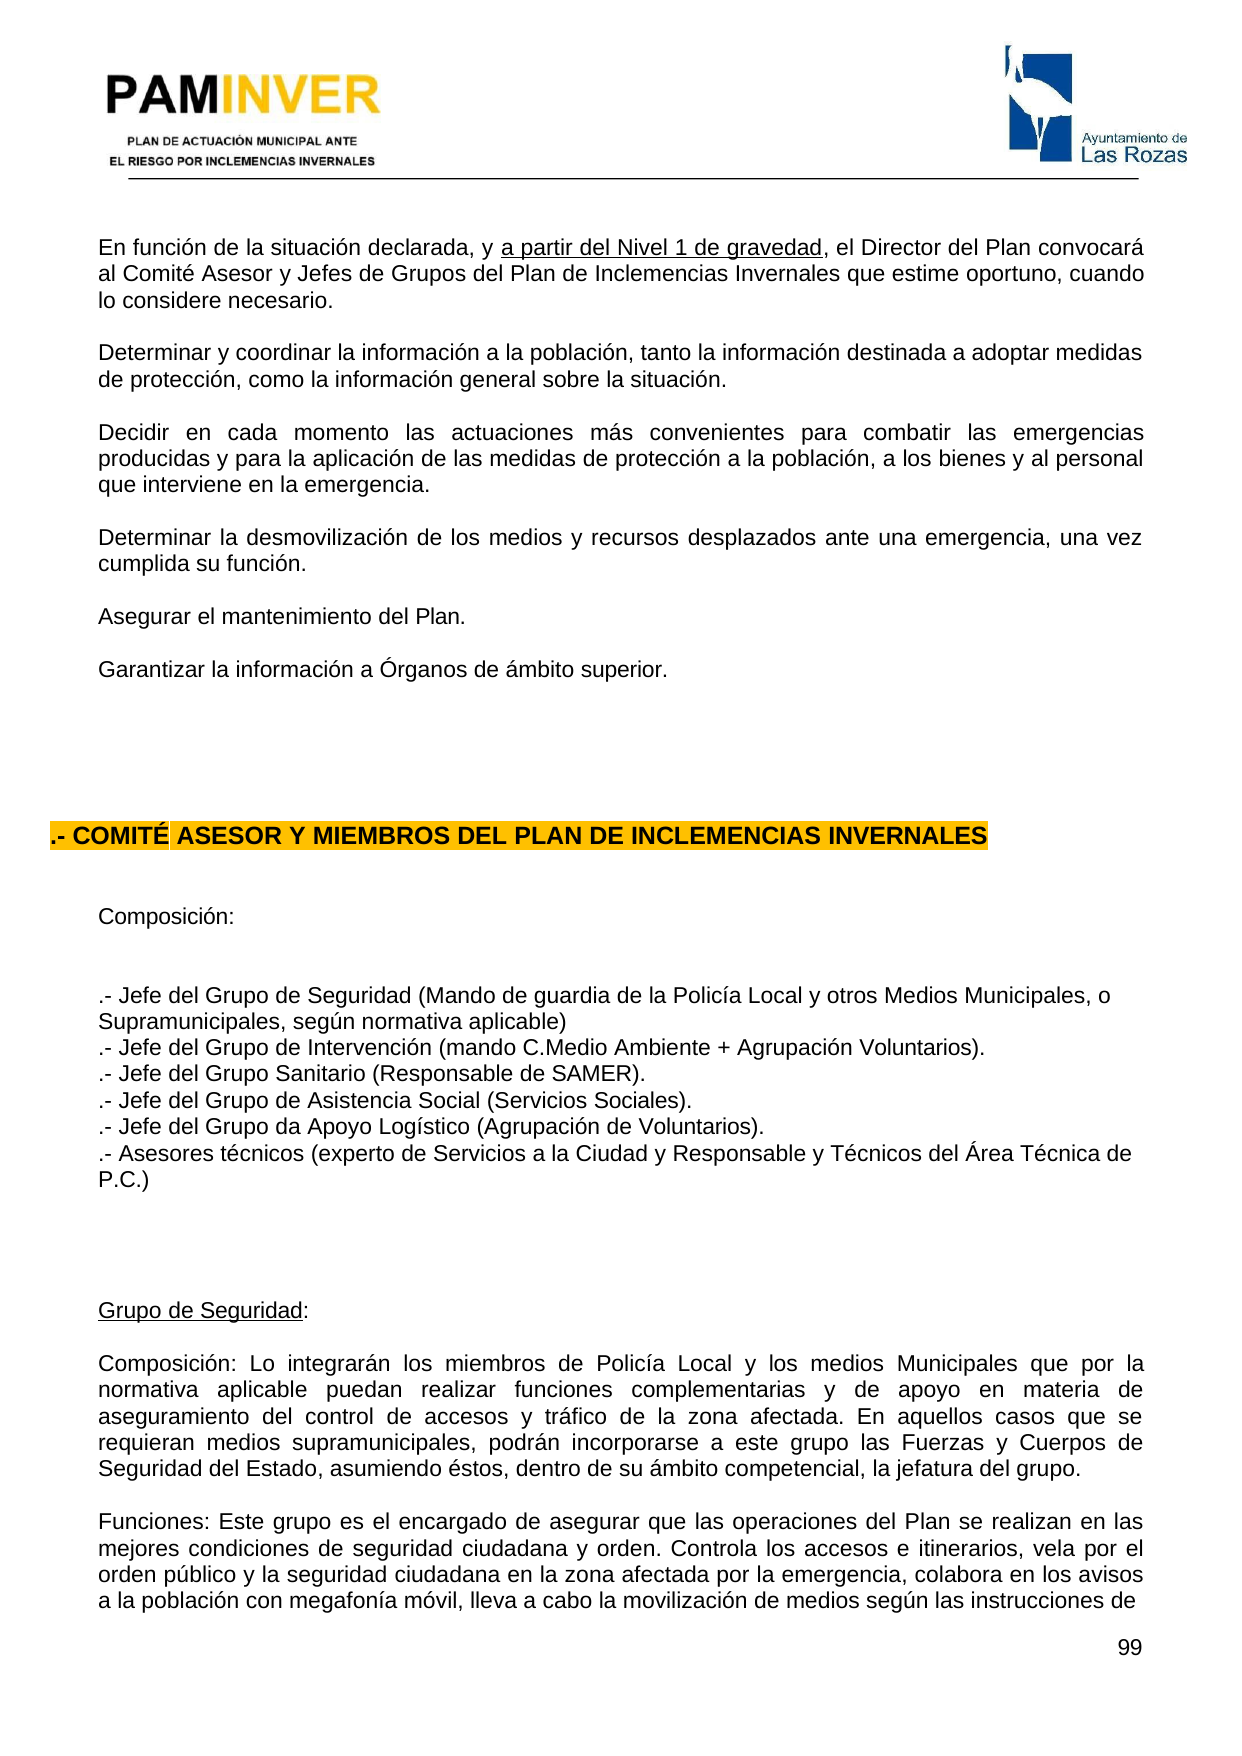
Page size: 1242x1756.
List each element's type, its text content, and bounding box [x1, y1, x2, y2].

text .- Asesores técnicos (experto de Servicios a la Ciudad y Responsable y Técnicos del Área Técnica de P.C.) [98, 1140, 1143, 1192]
text .- Jefe del Grupo de Intervención (mando C.Medio Ambiente + Agrupación Voluntarios). [98, 1034, 1217, 1061]
text Decidir en cada momento las actuaciones más convenientes para combatir las emergencias producidas y para la aplicación de las medidas de protección a la población, a los bienes y al personal que interviene en la emergencia. [98, 418, 1144, 497]
text Funciones: Este grupo es el encargado de asegurar que las operaciones del Plan se realizan en las mejores condiciones de seguridad ciudadana y orden. Controla los accesos e itinerarios, vela por el orden público y la seguridad ciudadana en la zona afectada por la emergencia, colabora en los avisos a la población con megafonía móvil, lleva a cabo la movilización de medios según las instrucciones de [98, 1508, 1144, 1614]
text Determinar la desmovilización de los medios y recursos desplazados ante una emergencia, una vez cumplida su función. [98, 524, 1144, 576]
text .- Jefe del Grupo de Asistencia Social (Servicios Sociales). [98, 1087, 1217, 1113]
text .- Jefe del Grupo Sanitario (Responsable de SAMER). [98, 1061, 1217, 1087]
text Garantizar la información a Órganos de ámbito superior. [98, 656, 1217, 682]
text .- Jefe del Grupo da Apoyo Logístico (Agrupación de Voluntarios). [98, 1113, 1217, 1140]
text .- Jefe del Grupo de Seguridad (Mando de guardia de la Policía Local y otros Medios Municipales, o Supramunicipales, según normativa aplicable) [98, 982, 1132, 1034]
subtitle .- COMITÉ ASESOR Y MIEMBROS DEL PLAN DE INCLEMENCIAS INVERNALES [50, 821, 1217, 850]
text Composición: [98, 903, 1217, 929]
text Composición: Lo integrarán los miembros de Policía Local y los medios Municipales que por la normativa aplicable puedan realizar funciones complementarias y de apoyo en materia de aseguramiento del control de accesos y tráfico de la zona afectada. En aquellos casos que se requieran medios supramunicipales, podrán incorporarse a este grupo las Fuerzas y Cuerpos de Seguridad del Estado, asumiendo éstos, dentro de su ámbito competencial, la jefatura del grupo. [98, 1350, 1144, 1482]
text Grupo de Seguridad: [98, 1297, 1217, 1324]
text Asegurar el mantenimiento del Plan. [98, 603, 1217, 629]
text Determinar y coordinar la información a la población, tanto la información destinada a adoptar medidas de protección, como la información general sobre la situación. [98, 339, 1143, 392]
text En función de la situación declarada, y a partir del Nivel 1 de gravedad, el Director del Plan convocará al Comité Asesor y Jefes de Grupos del Plan de Inclemencias Invernales que estime oportuno, cuando lo considere necesario. [98, 234, 1144, 313]
